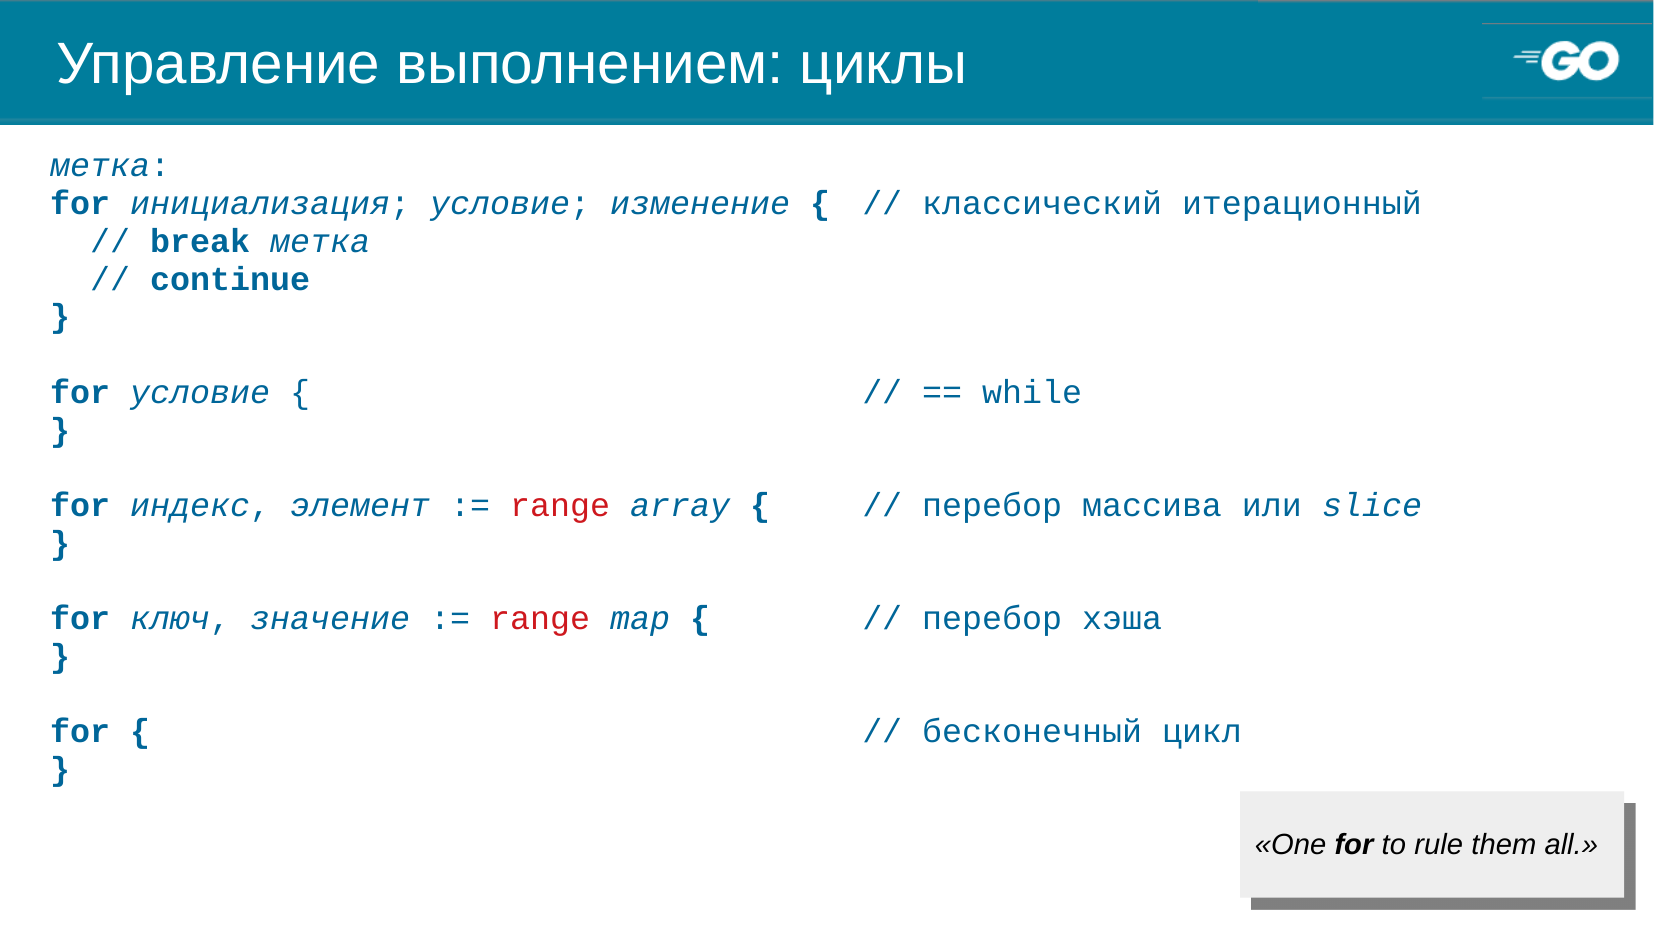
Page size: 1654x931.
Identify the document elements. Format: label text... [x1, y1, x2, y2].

text_box метка: for инициализация; условие; изменение { // классический итерационный // break метка // continue } for условие { // == while } for индекс, элемент := range array { // перебор массива или slice } for ключ, значение := range map { // перебор хэша } for { // бесконечный цикл } [35, 141, 1619, 898]
text_box «One for to rule them all.» [1240, 791, 1625, 898]
picture [1542, 41, 1619, 81]
text_box Управление выполнением: циклы [41, 23, 1495, 104]
